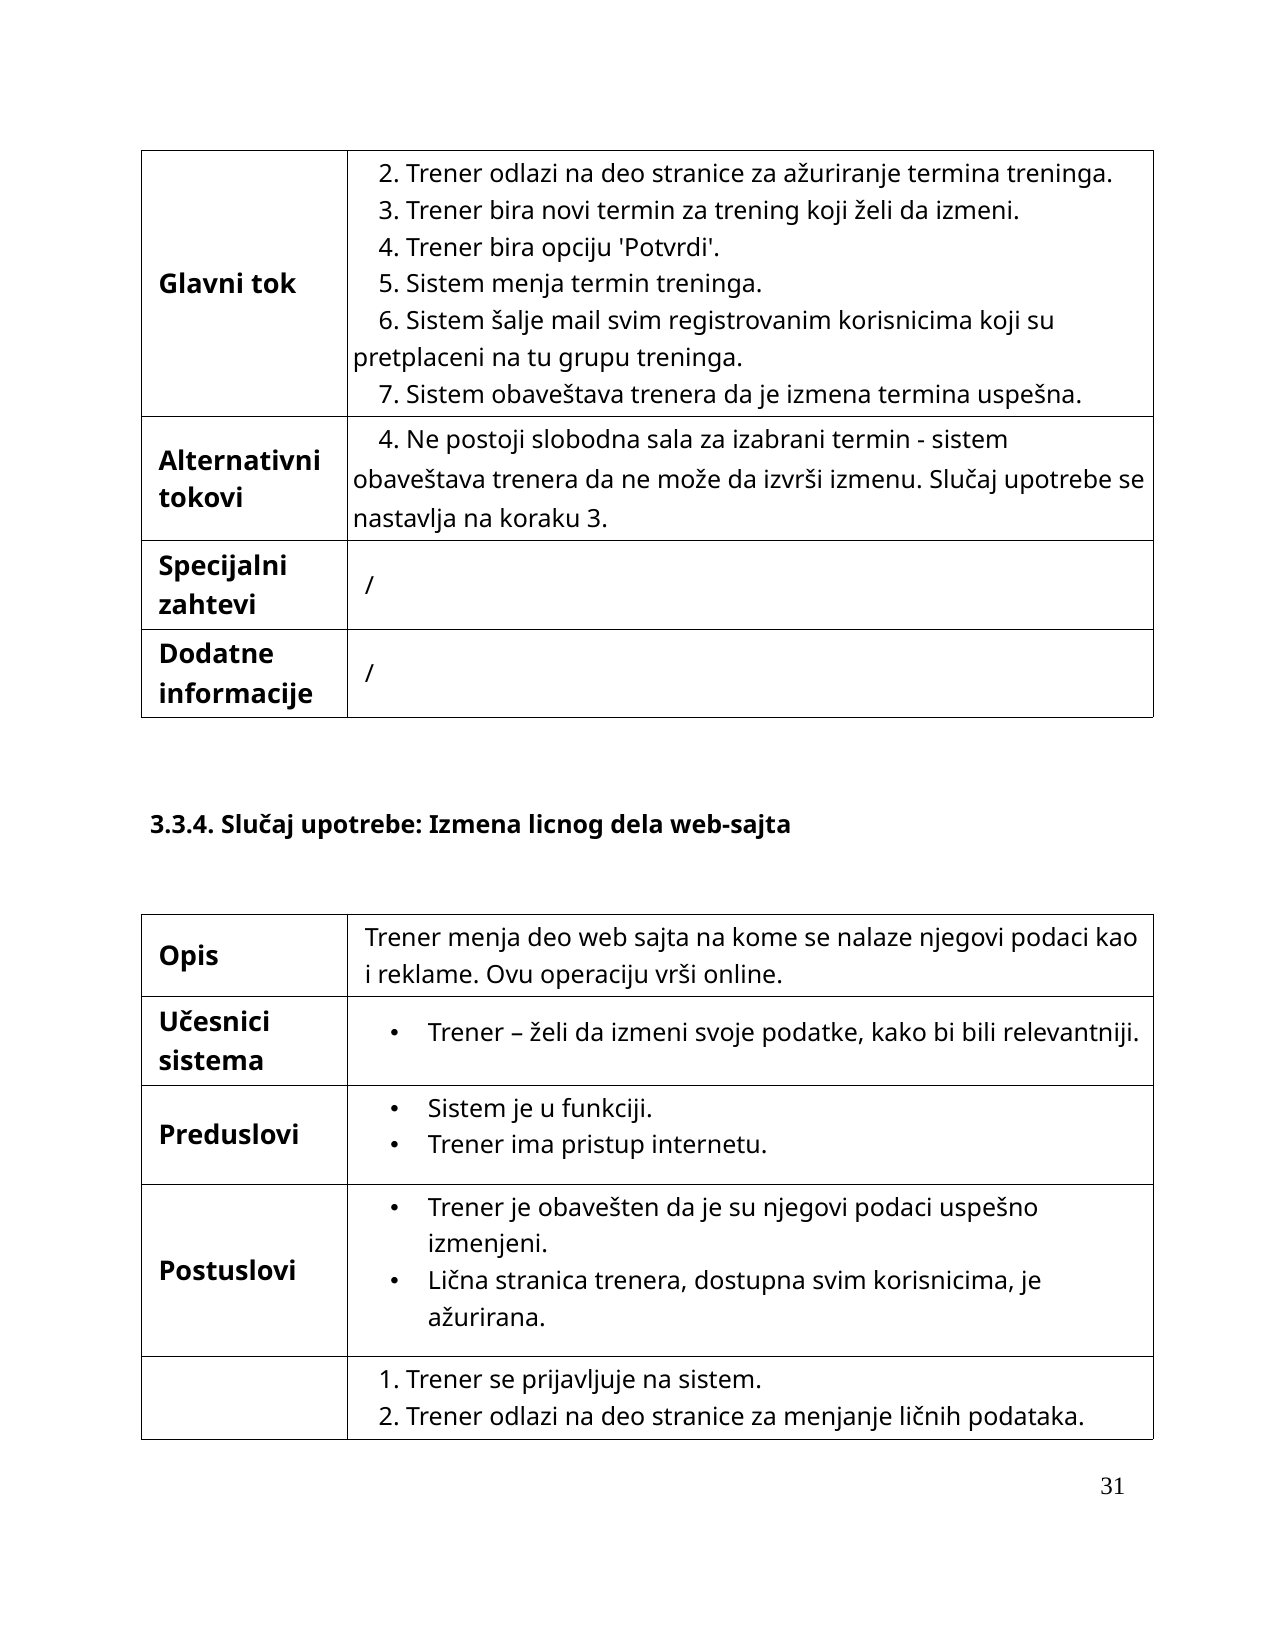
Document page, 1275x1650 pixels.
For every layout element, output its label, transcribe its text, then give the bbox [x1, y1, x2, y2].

table_cell Glavni tok [142, 151, 347, 416]
table_cell Alternativni tokovi [142, 417, 347, 540]
table_header Opis [142, 915, 347, 996]
table_cell Sistem je u funkciji. Trener ima pristup internetu. [348, 1086, 1153, 1183]
table_cell 4. Ne postoji slobodna sala za izabrani termin - sistem obaveštava trenera da ne može da izvrši izmenu. Slučaj upotrebe se nastavlja na koraku 3. [348, 417, 1153, 540]
table_cell 1. Trener se prijavljuje na sistem. 2. Trener odlazi na deo stranice za menjanje ličnih podataka. [348, 1357, 1153, 1438]
table_cell 2. Trener odlazi na deo stranice za ažuriranje termina treninga. 3. Trener bira novi termin za trening koji želi da izmeni. 4. Trener bira opciju 'Potvrdi'. 5. Sistem menja termin treninga. 6. Sistem šalje mail svim registrovanim korisnicima koji su pretplaceni na tu grupu treninga. 7. Sistem obaveštava trenera da je izmena termina uspešna. [348, 151, 1153, 416]
table_cell [142, 1357, 347, 1438]
table_cell Dodatne informacije [142, 630, 347, 717]
table_cell Učesnici sistema [142, 997, 347, 1084]
table_cell Trener – želi da izmeni svoje podatke, kako bi bili relevantniji. [348, 997, 1153, 1084]
text 3.3.4. Slučaj upotrebe: Izmena licnog dela web-sajta [150, 807, 1125, 841]
table_cell / [348, 630, 1153, 717]
table_cell Postuslovi [142, 1185, 347, 1356]
table_cell Trener je obavešten da je su njegovi podaci uspešno izmenjeni. Lična stranica trenera, dostupna svim korisnicima, je ažurirana. [348, 1185, 1153, 1356]
table_cell / [348, 541, 1153, 628]
table_cell Specijalni zahtevi [142, 541, 347, 628]
table_cell Preduslovi [142, 1086, 347, 1183]
table_header Trener menja deo web sajta na kome se nalaze njegovi podaci kao i reklame. Ovu operaciju vrši online. [348, 915, 1153, 996]
